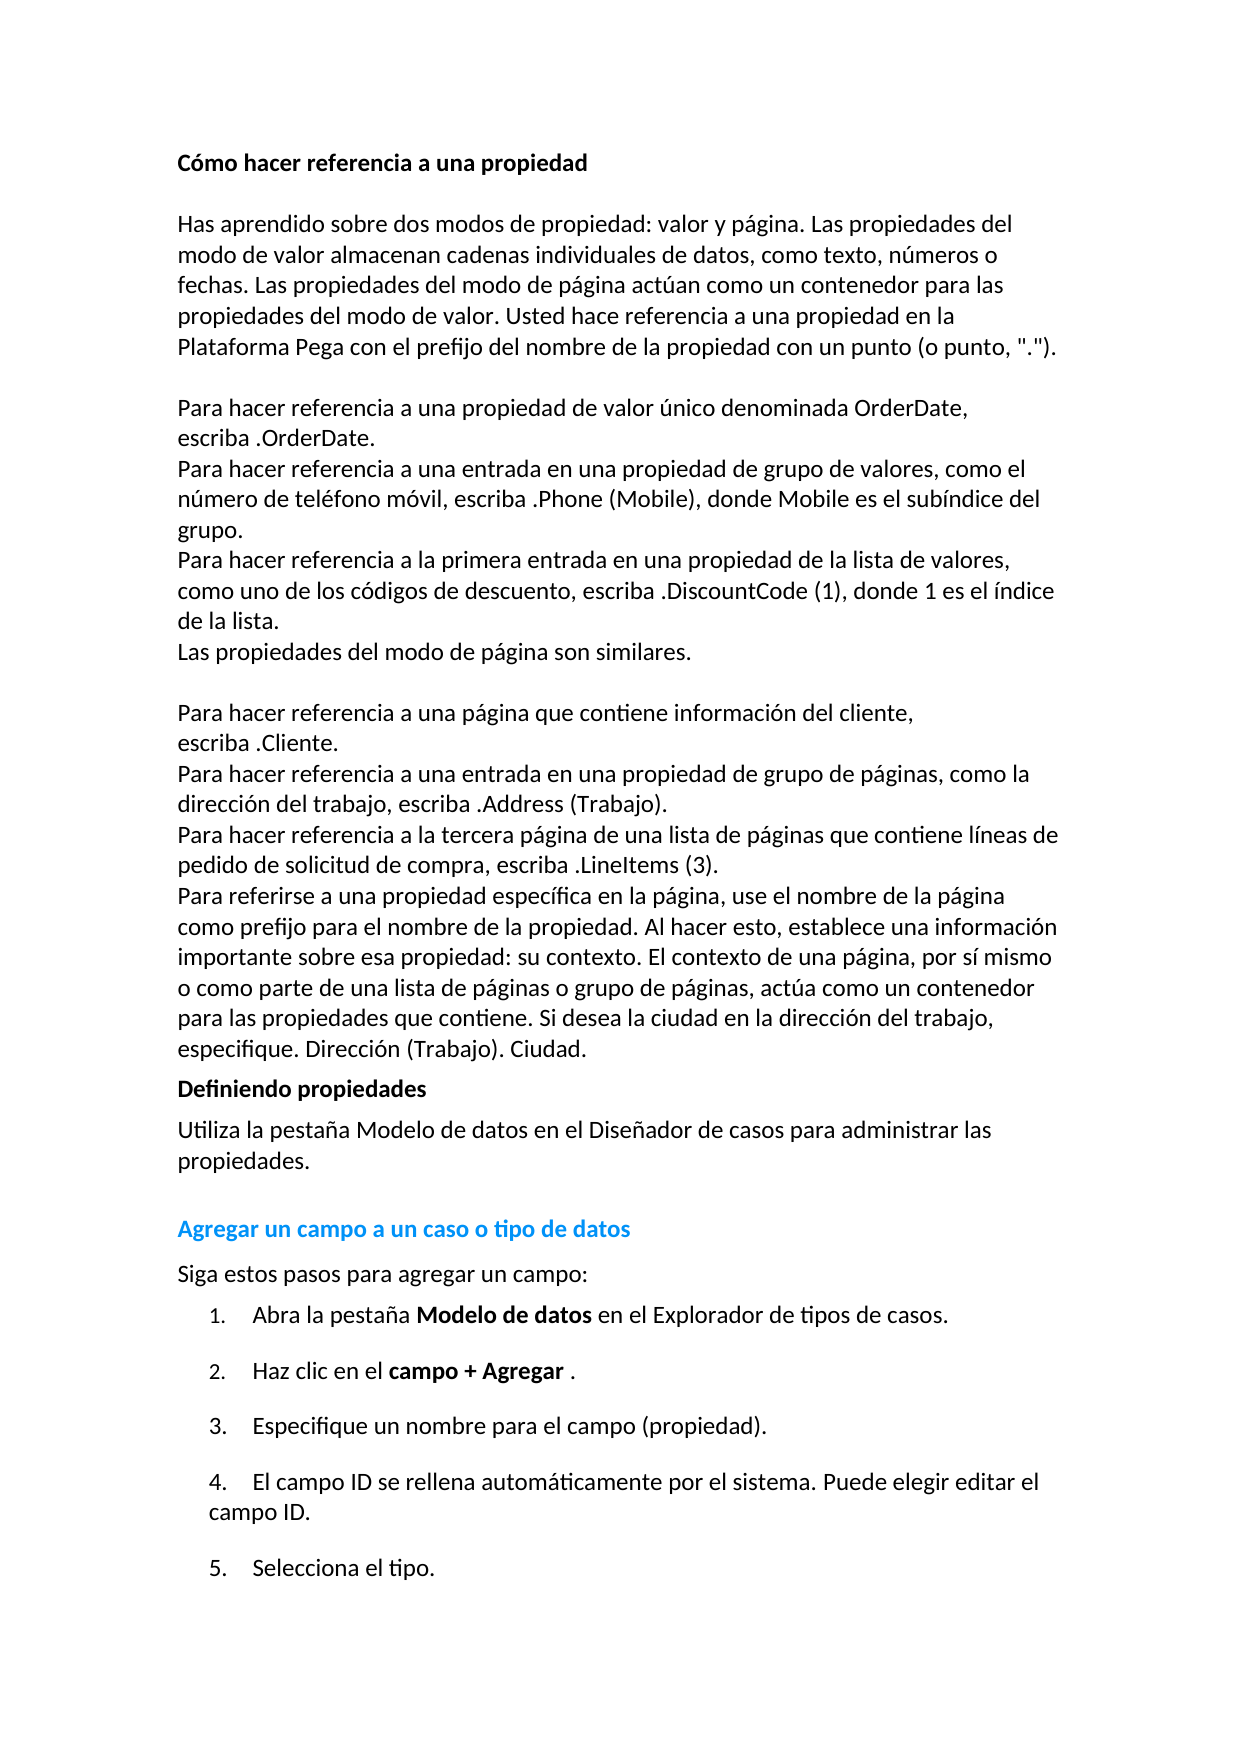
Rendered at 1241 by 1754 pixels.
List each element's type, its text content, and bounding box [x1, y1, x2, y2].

list El campo ID se rellena automáticamente por el sistema. Puede elegir editar el campo ID. [208, 1466, 1063, 1527]
text Utiliza la pestaña Modelo de datos en el Diseñador de casos para administrar las propiedades. [177, 1114, 1063, 1176]
text Has aprendido sobre dos modos de propiedad: valor y página. Las propiedades del modo de valor almacenan cadenas individuales de datos, como texto, números o fechas. Las propiedades del modo de página actúan como un contenedor para las propiedades del modo de valor. Usted hace referencia a una propiedad en la Plataforma Pega con el prefijo del nombre de la propiedad con un punto (o punto, "."). Para hacer referencia a una propiedad de valor único denominada OrderDate, escriba .OrderDate. Para hacer referencia a una entrada en una propiedad de grupo de valores, como el número de teléfono móvil, escriba .Phone (Mobile), donde Mobile es el subíndice del grupo. Para hacer referencia a la primera entrada en una propiedad de la lista de valores, como uno de los códigos de descuento, escriba .DiscountCode (1), donde 1 es el índice de la lista. Las propiedades del modo de página son similares. Para hacer referencia a una página que contiene información del cliente, escriba .Cliente. Para hacer referencia a una entrada en una propiedad de grupo de páginas, como la dirección del trabajo, escriba .Address (Trabajo). Para hacer referencia a la tercera página de una lista de páginas que contiene líneas de pedido de solicitud de compra, escriba .LineItems (3). Para referirse a una propiedad específica en la página, use el nombre de la página como prefijo para el nombre de la propiedad. Al hacer esto, establece una información importante sobre esa propiedad: su contexto. El contexto de una página, por sí mismo o como parte de una lista de páginas o grupo de páginas, actúa como un contenedor para las propiedades que contiene. Si desea la ciudad en la dirección del trabajo, especifique. Dirección (Trabajo). Ciudad. [177, 178, 1063, 1063]
list Especifique un nombre para el campo (propiedad). [208, 1411, 1063, 1441]
text Siga estos pasos para agregar un campo: [177, 1258, 1063, 1289]
list Abra la pestaña Modelo de datos en el Explorador de tipos de casos. [208, 1299, 1063, 1330]
subtitle Definiendo propiedades [177, 1074, 1063, 1104]
list Haz clic en el campo + Agregar . [208, 1355, 1063, 1386]
text Cómo hacer referencia a una propiedad [177, 148, 1063, 178]
list Selecciona el tipo. [208, 1552, 1063, 1583]
subtitle Agregar un campo a un caso o tipo de datos [177, 1213, 1063, 1244]
